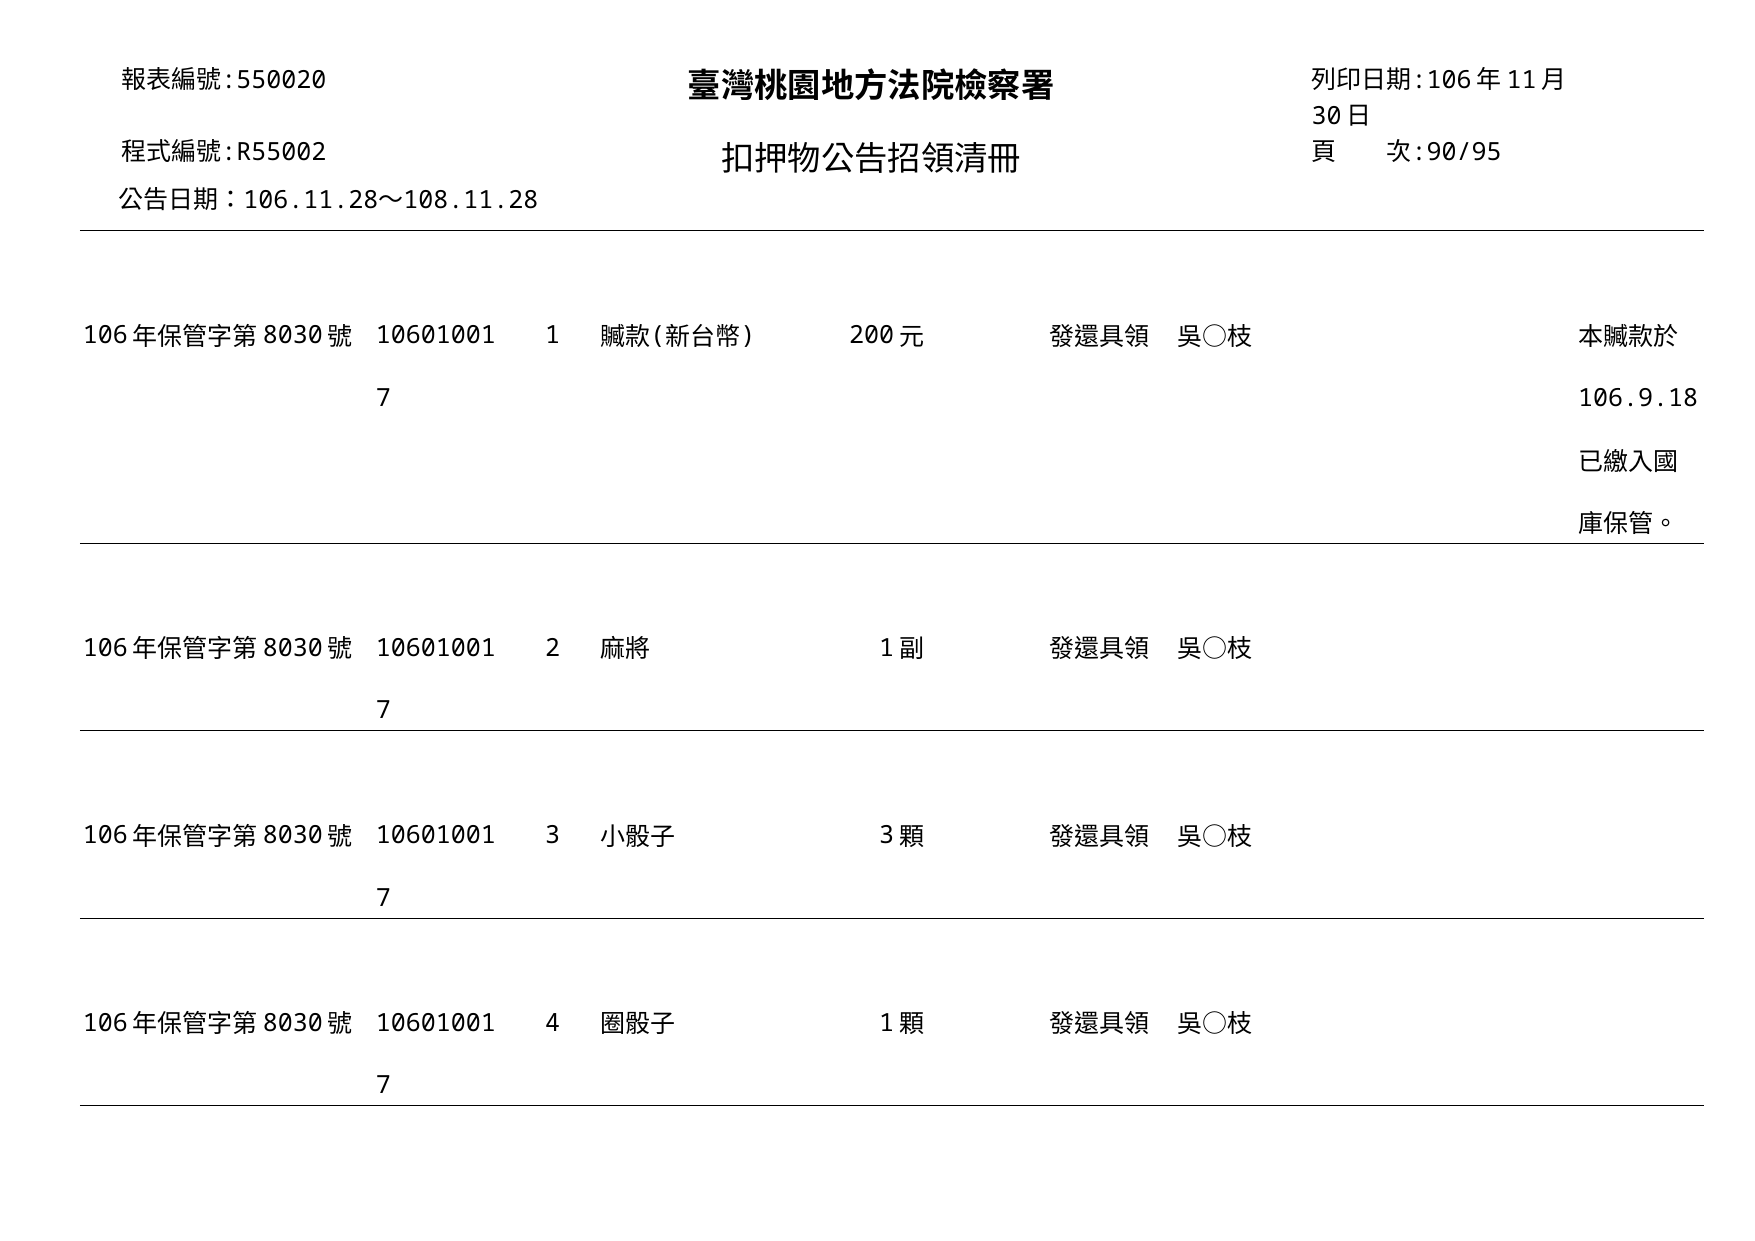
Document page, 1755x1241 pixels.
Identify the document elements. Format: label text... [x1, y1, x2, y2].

table_cell 4 [507, 919, 597, 1105]
table_cell [1575, 544, 1704, 730]
table_cell 3 [507, 731, 597, 917]
table_cell [927, 919, 1046, 1105]
table_cell 2 [507, 544, 597, 730]
table_cell 106年保管字第8030號 [80, 731, 373, 917]
table_cell [927, 731, 1046, 917]
table_cell [1317, 544, 1575, 730]
table_cell 106010017 [373, 731, 507, 917]
table_cell 106年保管字第8030號 [80, 231, 373, 542]
table_cell [927, 231, 1046, 542]
table_cell [1317, 919, 1575, 1105]
table_cell [1317, 231, 1575, 542]
table_cell [927, 544, 1046, 730]
table_cell 200元 [808, 231, 927, 542]
table_cell 1副 [808, 544, 927, 730]
table_cell 吳○枝 [1175, 919, 1317, 1105]
table_cell [1575, 919, 1704, 1105]
table_cell 發還具領 [1046, 544, 1175, 730]
table_cell 發還具領 [1046, 731, 1175, 917]
table_cell 106010017 [373, 919, 507, 1105]
table_cell 吳○枝 [1175, 731, 1317, 917]
table_cell 發還具領 [1046, 231, 1175, 542]
table_cell 106010017 [373, 231, 507, 542]
table_cell 本贓款於106.9.18已繳入國庫保管。 [1575, 231, 1704, 542]
table_cell 1顆 [808, 919, 927, 1105]
table_cell 106年保管字第8030號 [80, 919, 373, 1105]
table_cell 圈骰子 [597, 919, 807, 1105]
table_cell 106010017 [373, 544, 507, 730]
table_cell 吳○枝 [1175, 231, 1317, 542]
table_cell 小骰子 [597, 731, 807, 917]
table_cell 麻將 [597, 544, 807, 730]
table_cell 106年保管字第8030號 [80, 544, 373, 730]
table_cell [1575, 731, 1704, 917]
table_cell 3顆 [808, 731, 927, 917]
table_cell [1317, 731, 1575, 917]
table_cell 1 [507, 231, 597, 542]
table_cell 贓款(新台幣) [597, 231, 807, 542]
table_cell 發還具領 [1046, 919, 1175, 1105]
table_cell 吳○枝 [1175, 544, 1317, 730]
